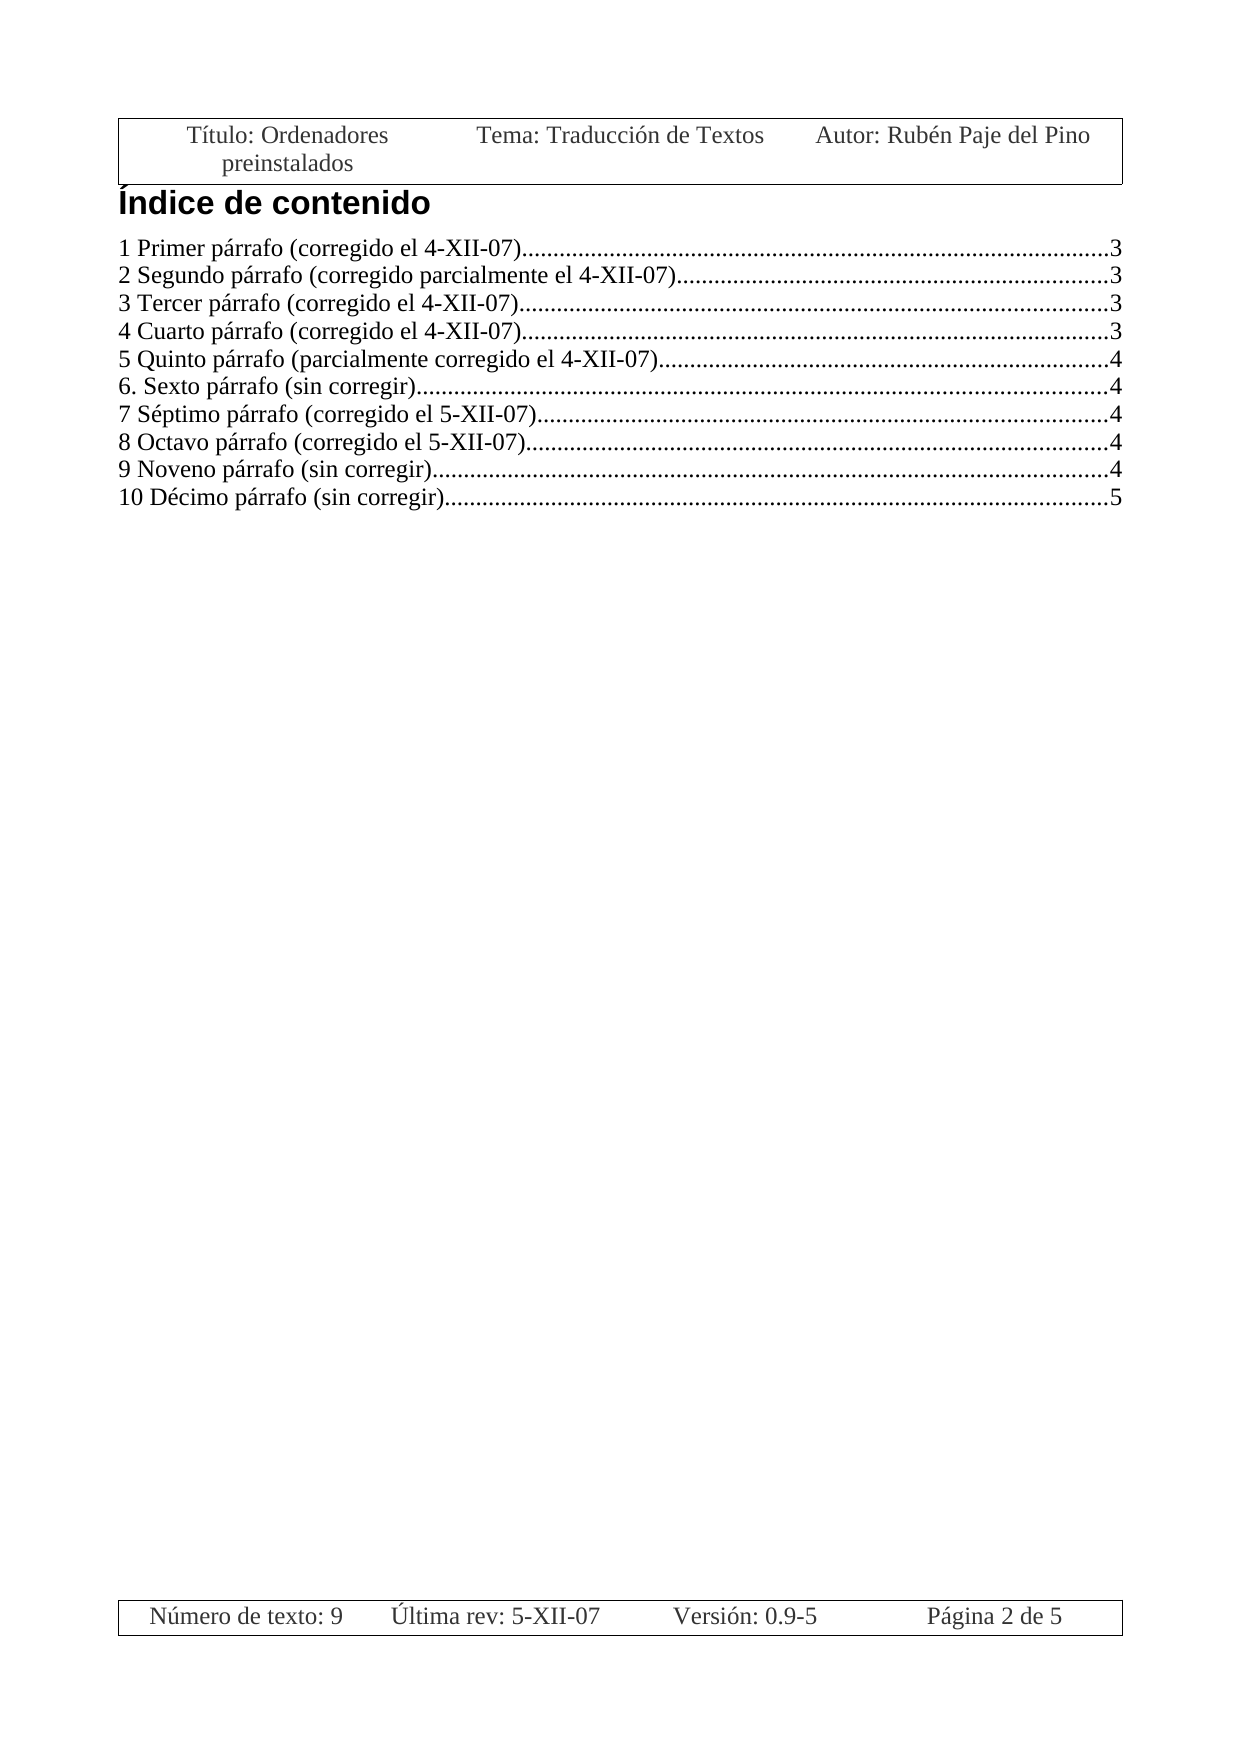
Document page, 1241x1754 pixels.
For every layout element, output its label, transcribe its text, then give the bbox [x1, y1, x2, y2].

text 9 Noveno párrafo (sin corregir) 4 [118, 456, 1122, 483]
text 10 Décimo párrafo (sin corregir) 5 [118, 483, 1122, 511]
text 4 Cuarto párrafo (corregido el 4-XII-07) 3 [118, 317, 1122, 345]
subtitle Índice de contenido [118, 185, 1122, 221]
text 2 Segundo párrafo (corregido parcialmente el 4-XII-07) 3 [118, 262, 1122, 289]
text 3 Tercer párrafo (corregido el 4-XII-07) 3 [118, 289, 1122, 317]
text 1 Primer párrafo (corregido el 4-XII-07) 3 [118, 234, 1122, 262]
text 7 Séptimo párrafo (corregido el 5-XII-07) 4 [118, 400, 1122, 428]
text 5 Quinto párrafo (parcialmente corregido el 4-XII-07) 4 [118, 345, 1122, 372]
text 6. Sexto párrafo (sin corregir) 4 [118, 372, 1122, 400]
text 8 Octavo párrafo (corregido el 5-XII-07) 4 [118, 428, 1122, 456]
